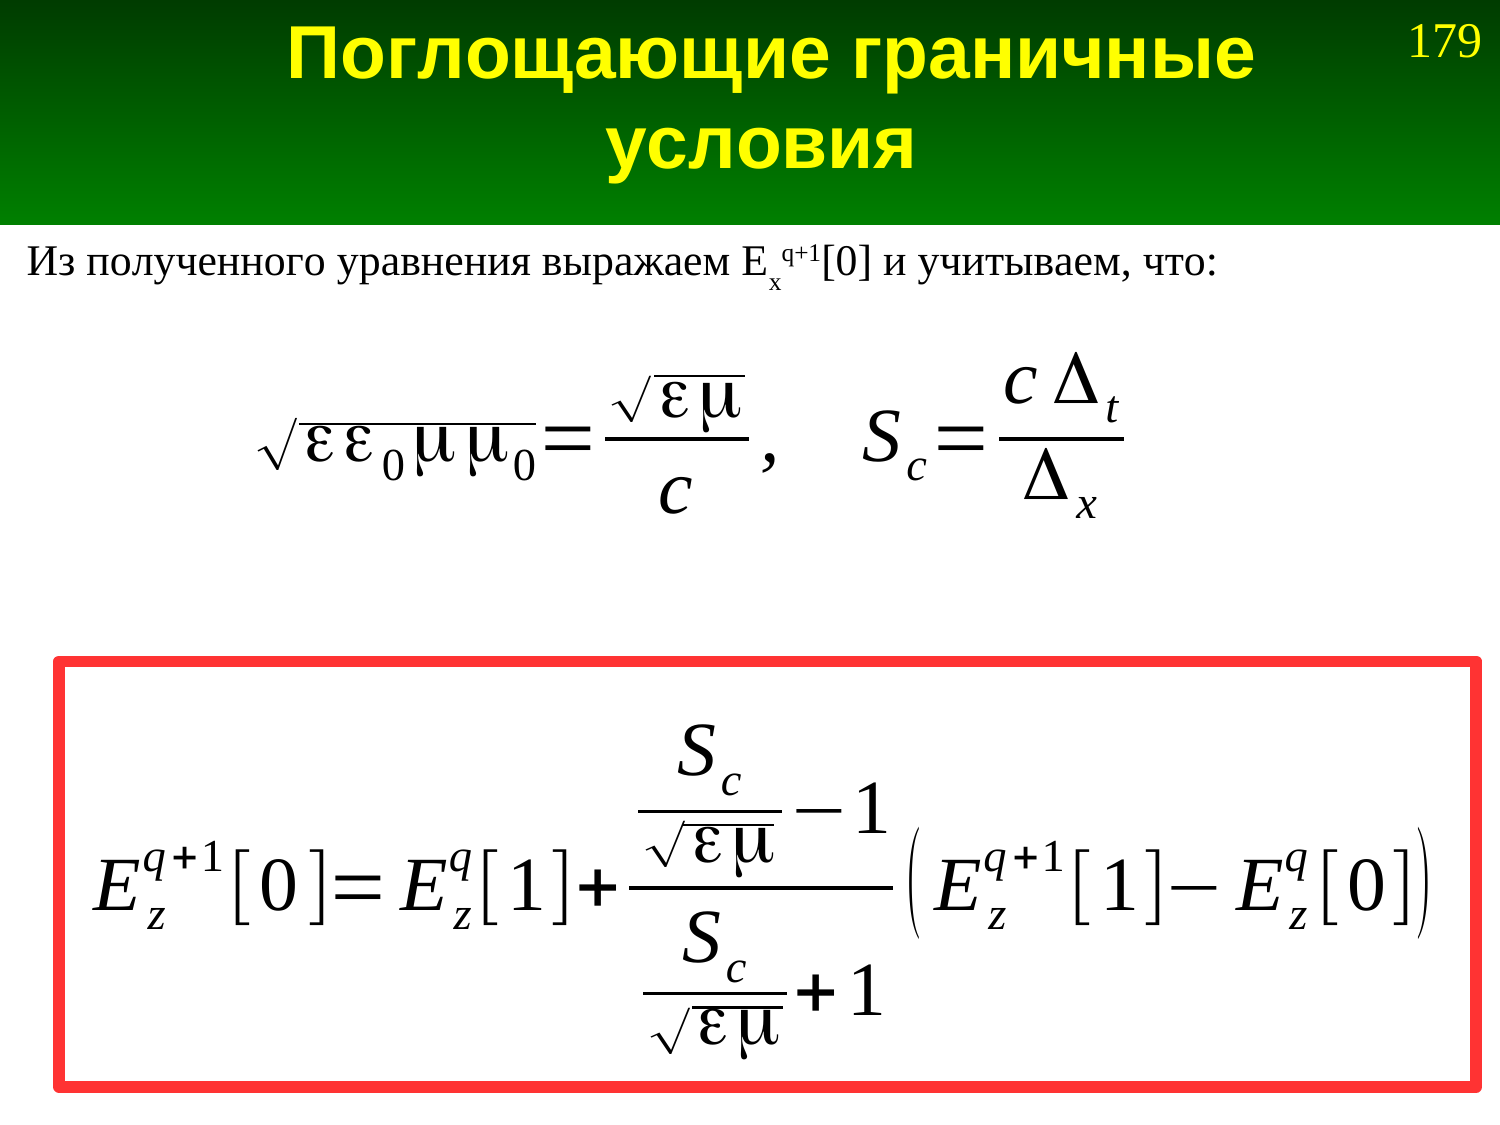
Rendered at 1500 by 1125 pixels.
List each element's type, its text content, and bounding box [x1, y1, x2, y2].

title Поглощающие граничные условия [123, 0, 1399, 192]
chart [69, 708, 1453, 1065]
text_box Из полученного уравнения выражаем Exq+1[0] и учитываем, что: [11, 224, 1356, 303]
chart [236, 336, 1146, 532]
